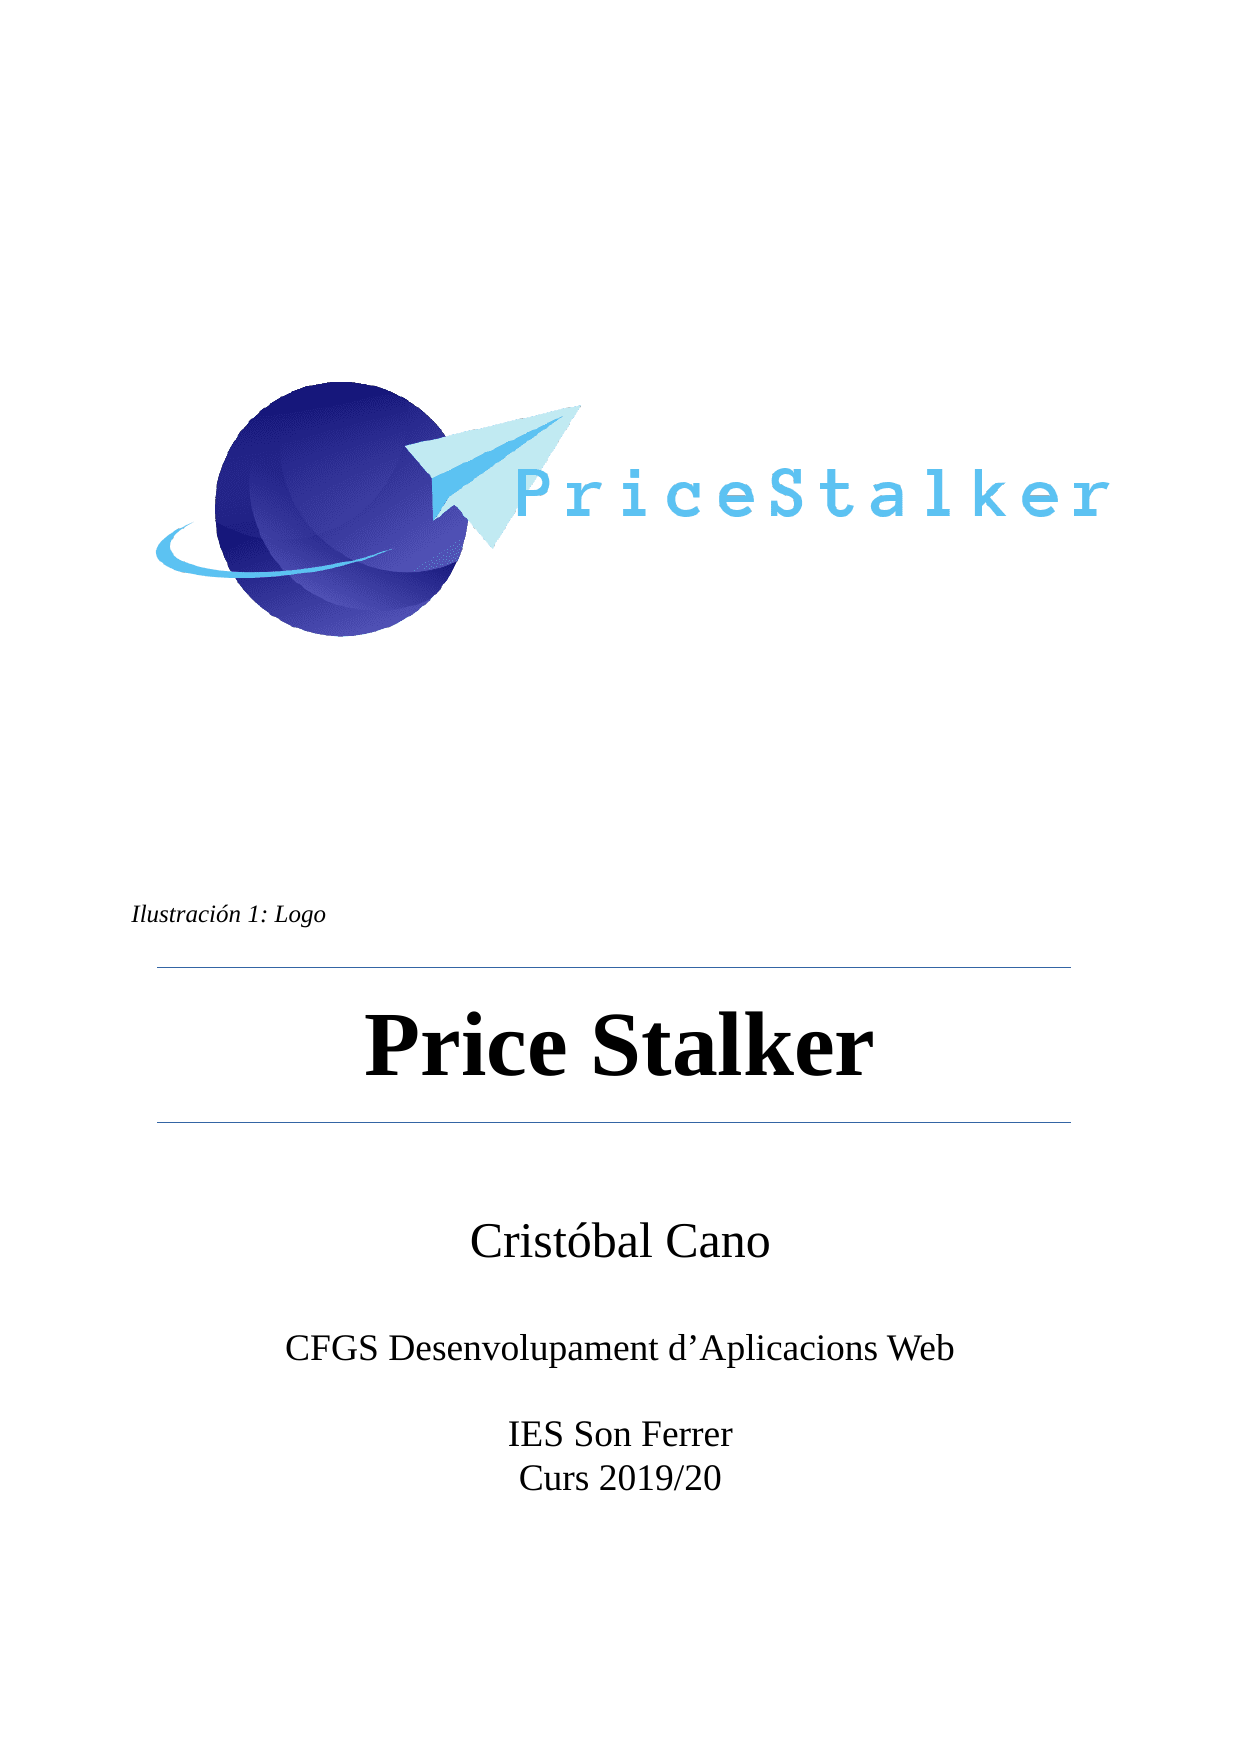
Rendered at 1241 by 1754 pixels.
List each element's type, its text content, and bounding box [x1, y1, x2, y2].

text CFGS Desenvolupament d’Aplicacions Web [118, 1326, 1122, 1369]
text Cristóbal Cano [118, 1211, 1122, 1268]
text [131, 134, 1135, 342]
text Curs 2019/20 [118, 1455, 1122, 1498]
text Price Stalker [118, 990, 1122, 1096]
text IES Son Ferrer [118, 1412, 1122, 1455]
text Ilustración 1: Logo [131, 660, 1135, 928]
picture [131, 342, 1136, 660]
